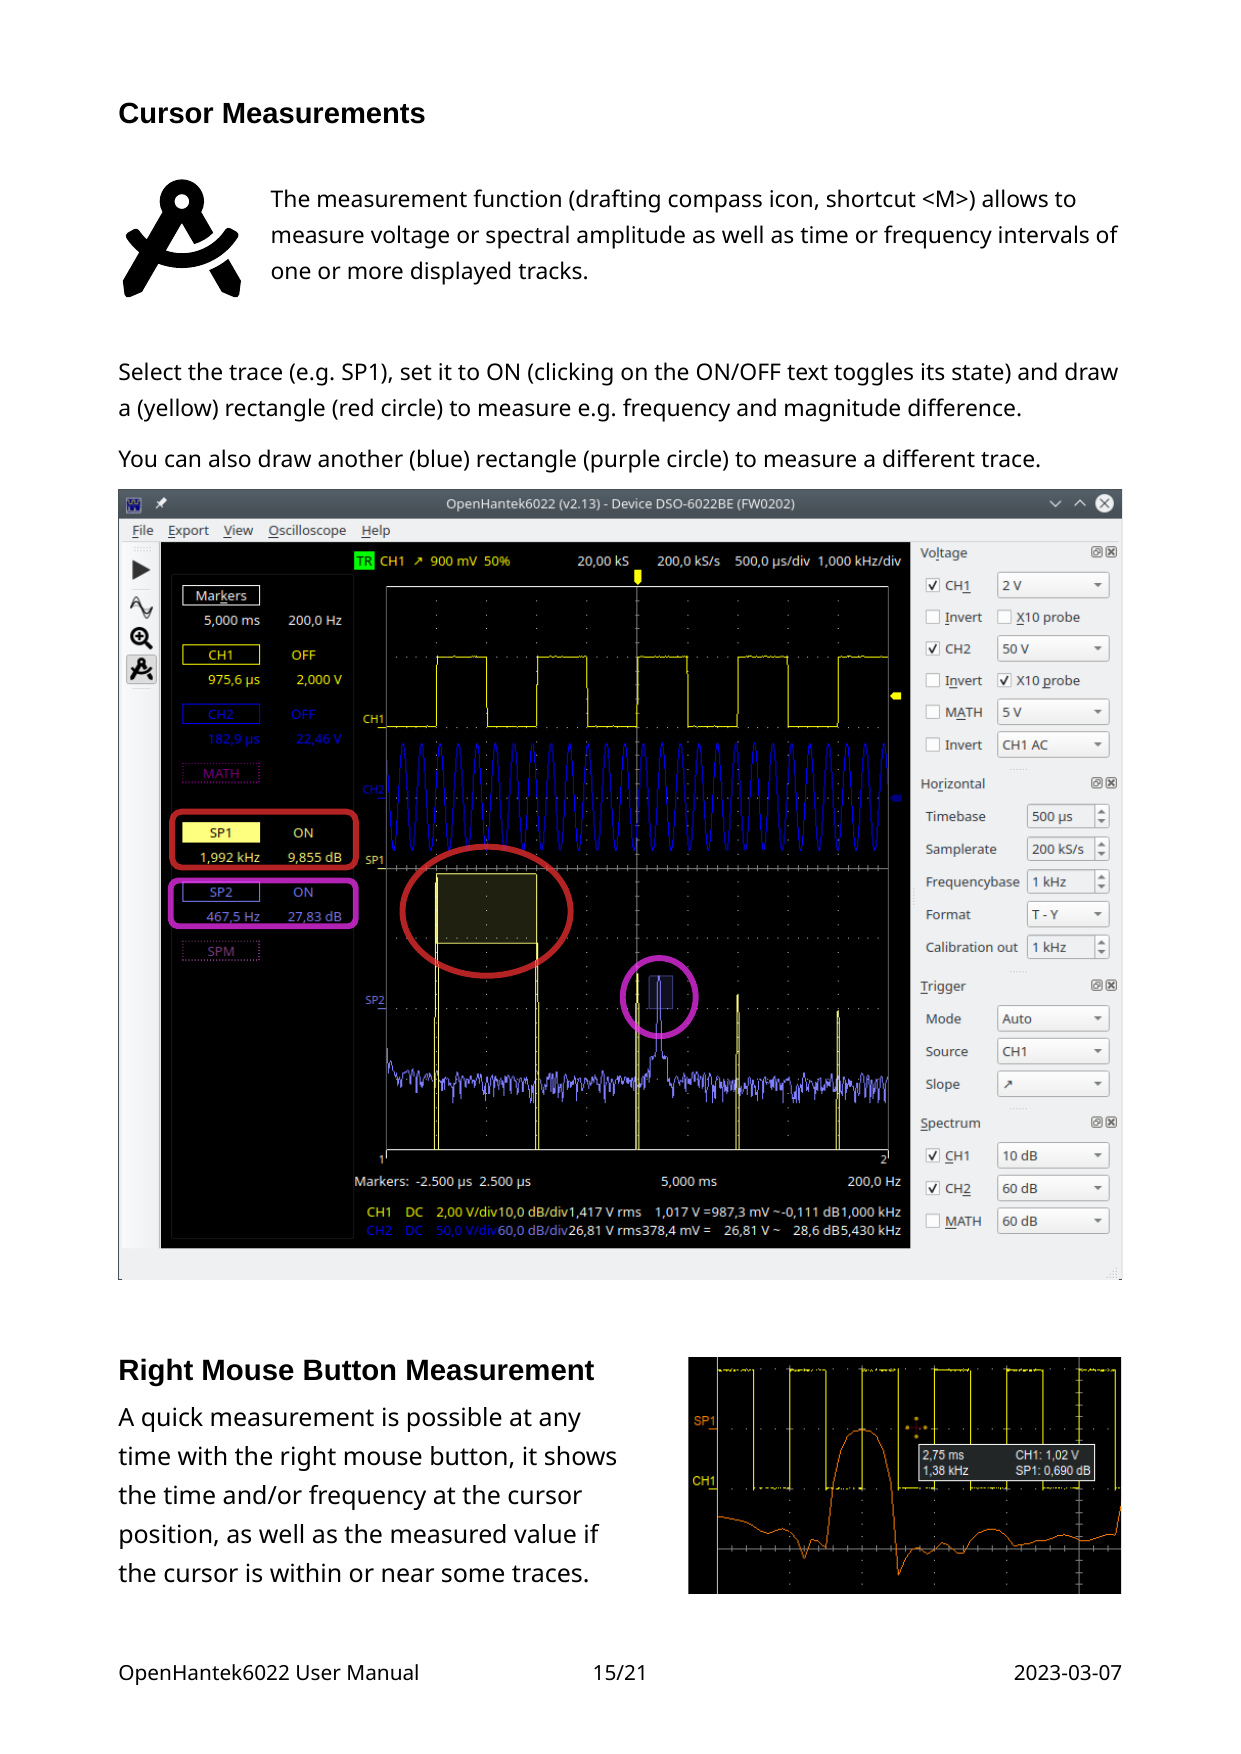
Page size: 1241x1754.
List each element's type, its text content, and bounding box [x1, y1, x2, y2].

subtitle [619, 955, 699, 1040]
picture [118, 489, 1123, 1280]
picture [688, 1357, 1122, 1594]
text Select the trace (e.g. SP1), set it to ON (clicking on the ON/OFF text toggles its state) and draw a (yellow) rectangle (red circle) to measure e.g. frequency and magnitude difference. [118, 356, 1122, 423]
text A quick measurement is possible at any time with the right mouse button, it shows the time and/or frequency at the cursor position, as well as the measured value if the cursor is within or near some traces. [118, 1399, 688, 1590]
text [118, 183, 168, 286]
text The measurement function (drafting compass icon, shortcut <M>) allows to measure voltage or spectral amplitude as well as time or frequency intervals of one or more displayed tracks. [146, 183, 1122, 286]
subtitle Right Mouse Button Measurement [118, 1353, 1122, 1387]
subtitle [167, 877, 359, 930]
subtitle Cursor Measurements [118, 96, 1122, 129]
text You can also draw another (blue) rectangle (purple circle) to measure a different trace. [118, 442, 1122, 474]
